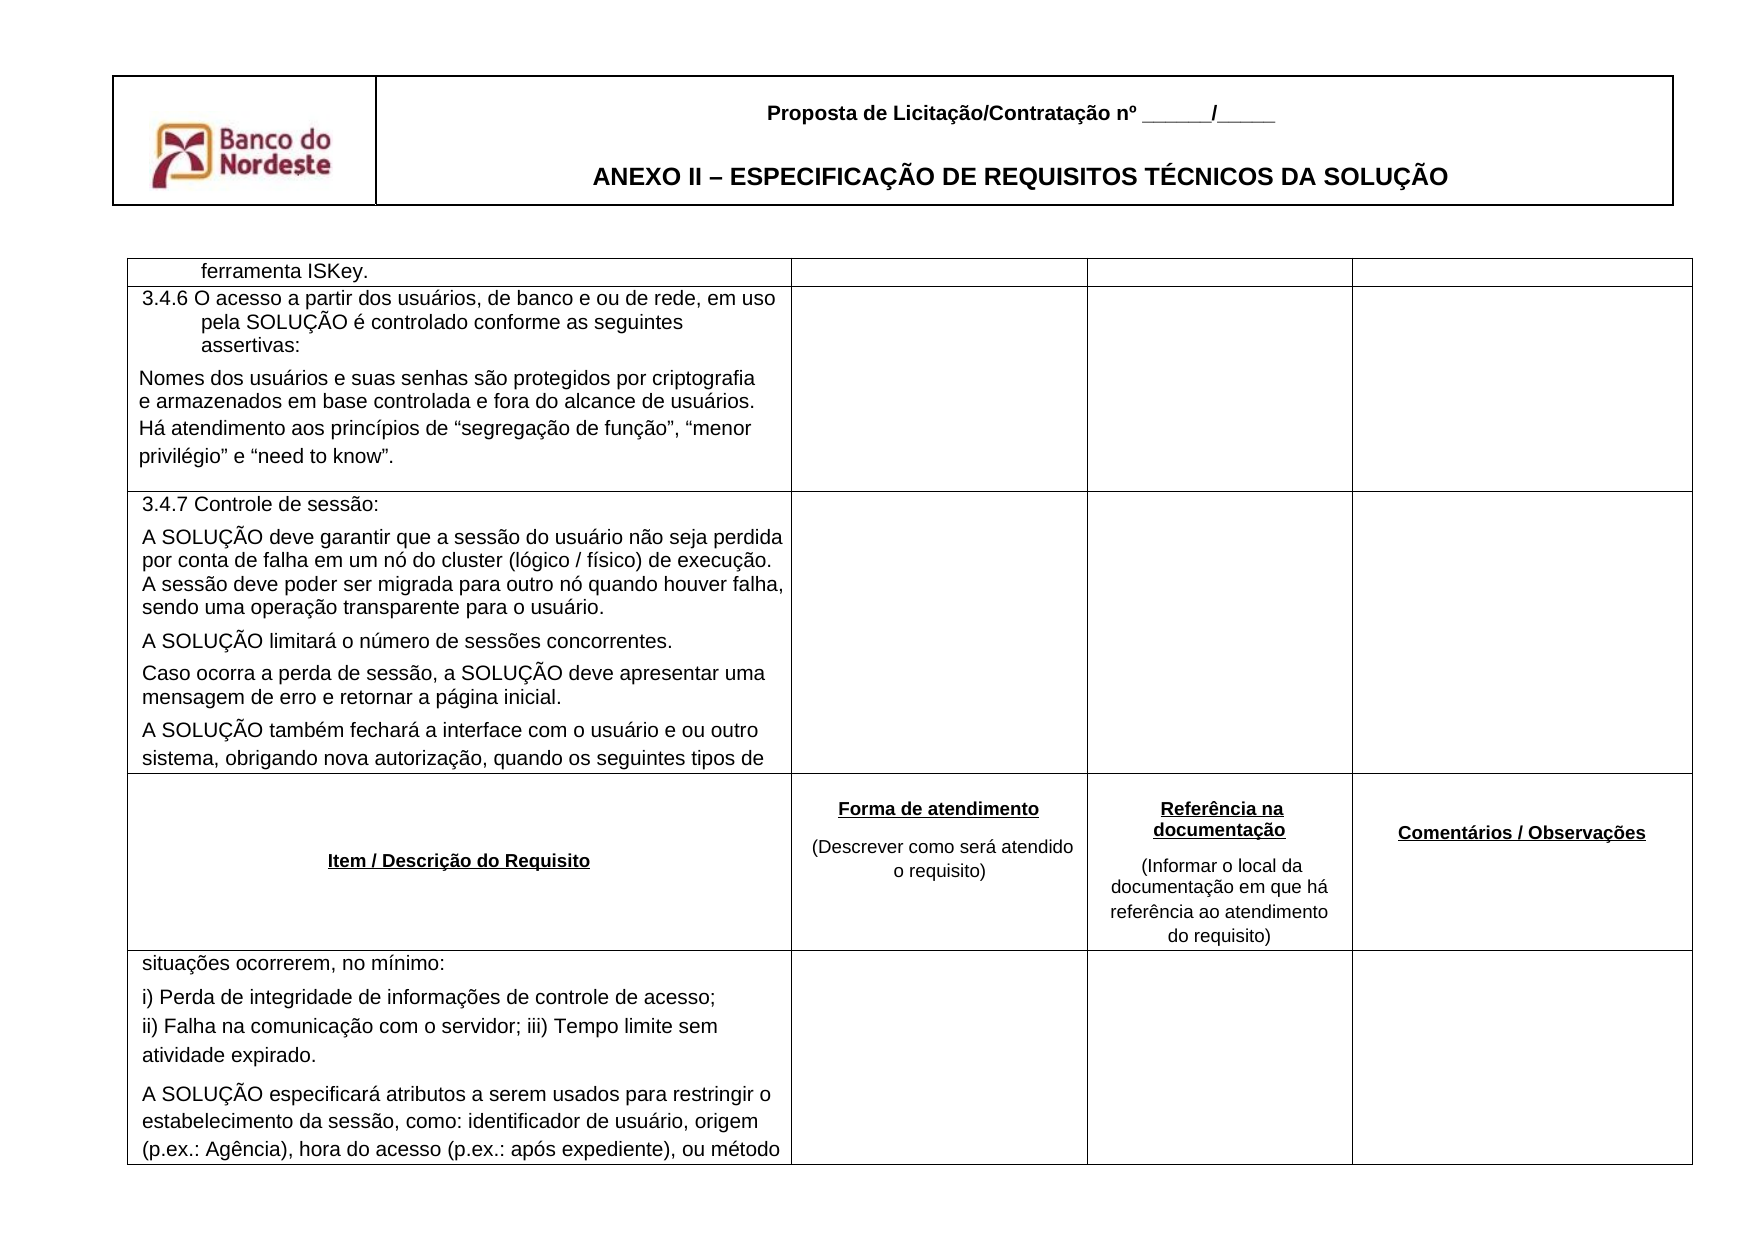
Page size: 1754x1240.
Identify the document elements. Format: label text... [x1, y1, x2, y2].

table_cell [1353, 951, 1692, 1164]
table_cell [1353, 492, 1692, 773]
table_cell 3.4.6 O acesso a partir dos usuários, de banco e ou de rede, em uso pela SOLUÇÃO é controlado conforme as seguintes assertivas: Nomes dos usuários e suas senhas são protegidos por criptografia e armazenados em base controlada e fora do alcance de usuários. Há atendimento aos princípios de “segregação de função”, “menor privilégio” e “need to know”. [128, 287, 791, 491]
table_cell Item / Descrição do Requisito [128, 774, 791, 950]
table_cell [792, 951, 1087, 1164]
table_cell Forma de atendimento (Descrever como será atendido o requisito) [792, 774, 1087, 950]
table_cell [1088, 259, 1352, 286]
table_cell [1353, 259, 1692, 286]
table_cell [792, 259, 1087, 286]
table_cell 3.4.7 Controle de sessão: A SOLUÇÃO deve garantir que a sessão do usuário não seja perdida por conta de falha em um nó do cluster (lógico / físico) de execução. A sessão deve poder ser migrada para outro nó quando houver falha, sendo uma operação transparente para o usuário. A SOLUÇÃO limitará o número de sessões concorrentes. Caso ocorra a perda de sessão, a SOLUÇÃO deve apresentar uma mensagem de erro e retornar a página inicial. A SOLUÇÃO também fechará a interface com o usuário e ou outro sistema, obrigando nova autorização, quando os seguintes tipos de [128, 492, 791, 773]
table_cell [1353, 287, 1692, 491]
table_cell [792, 287, 1087, 491]
table_cell situações ocorrerem, no mínimo: i) Perda de integridade de informações de controle de acesso; ii) Falha na comunicação com o servidor; iii) Tempo limite sem atividade expirado. A SOLUÇÃO especificará atributos a serem usados para restringir o estabelecimento da sessão, como: identificador de usuário, origem (p.ex.: Agência), hora do acesso (p.ex.: após expediente), ou método [128, 951, 791, 1164]
table_cell ferramenta ISKey. [128, 259, 791, 286]
table_cell [1088, 951, 1352, 1164]
table_cell [1088, 287, 1352, 491]
table_cell [792, 492, 1087, 773]
table_cell Referência na documentação (Informar o local da documentação em que há referência ao atendimento do requisito) [1088, 774, 1352, 950]
table_cell [1088, 492, 1352, 773]
table_cell Comentários / Observações [1353, 774, 1692, 950]
